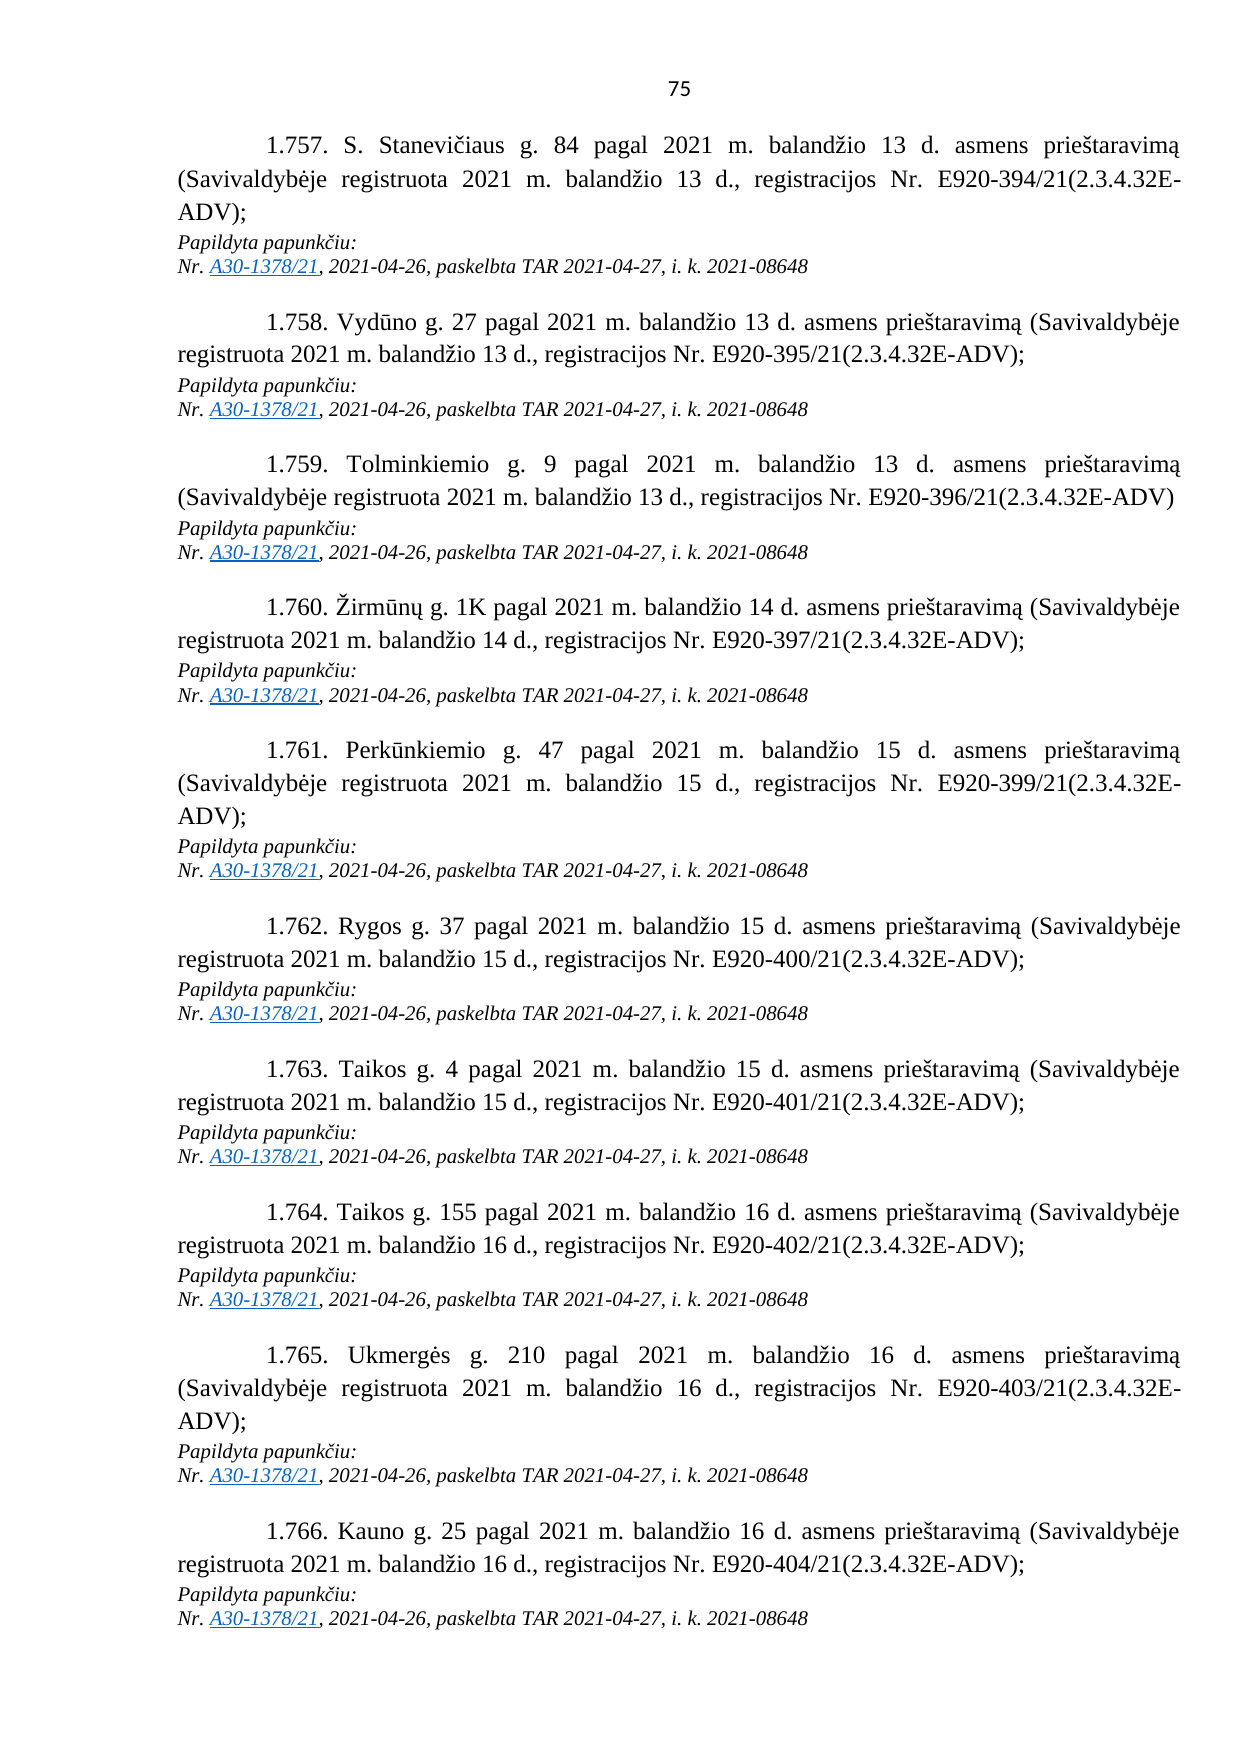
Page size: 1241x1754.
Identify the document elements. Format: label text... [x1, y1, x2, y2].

text 1.759. Tolminkiemio g. 9 pagal 2021 m. balandžio 13 d. asmens prieštaravimą (Savivaldybėje registruota 2021 m. balandžio 13 d., registracijos Nr. E920-396/21(2.3.4.32E-ADV) [177, 449, 1181, 511]
text 1.761. Perkūnkiemio g. 47 pagal 2021 m. balandžio 15 d. asmens prieštaravimą (Savivaldybėje registruota 2021 m. balandžio 15 d., registracijos Nr. E920-399/21(2.3.4.32E-ADV); [177, 735, 1181, 830]
text Nr. A30-1378/21, 2021-04-26, paskelbta TAR 2021-04-27, i. k. 2021-08648 [177, 682, 1181, 707]
text Papildyta papunkčiu: [177, 1263, 1181, 1287]
text 1.764. Taikos g. 155 pagal 2021 m. balandžio 16 d. asmens prieštaravimą (Savivaldybėje registruota 2021 m. balandžio 16 d., registracijos Nr. E920-402/21(2.3.4.32E-ADV); [177, 1197, 1181, 1259]
text 1.766. Kauno g. 25 pagal 2021 m. balandžio 16 d. asmens prieštaravimą (Savivaldybėje registruota 2021 m. balandžio 16 d., registracijos Nr. E920-404/21(2.3.4.32E-ADV); [177, 1516, 1181, 1578]
text 1.757. S. Stanevičiaus g. 84 pagal 2021 m. balandžio 13 d. asmens prieštaravimą (Savivaldybėje registruota 2021 m. balandžio 13 d., registracijos Nr. E920-394/21(2.3.4.32E-ADV); [177, 131, 1181, 225]
text Nr. A30-1378/21, 2021-04-26, paskelbta TAR 2021-04-27, i. k. 2021-08648 [177, 858, 1181, 882]
text Papildyta papunkčiu: [177, 834, 1181, 858]
text Papildyta papunkčiu: [177, 1439, 1181, 1463]
text Nr. A30-1378/21, 2021-04-26, paskelbta TAR 2021-04-27, i. k. 2021-08648 [177, 397, 1181, 421]
text Nr. A30-1378/21, 2021-04-26, paskelbta TAR 2021-04-27, i. k. 2021-08648 [177, 1144, 1181, 1168]
text Papildyta papunkčiu: [177, 1120, 1181, 1144]
text Papildyta papunkčiu: [177, 230, 1181, 254]
text Nr. A30-1378/21, 2021-04-26, paskelbta TAR 2021-04-27, i. k. 2021-08648 [177, 254, 1181, 278]
text Papildyta papunkčiu: [177, 658, 1181, 682]
text Papildyta papunkčiu: [177, 516, 1181, 539]
text Nr. A30-1378/21, 2021-04-26, paskelbta TAR 2021-04-27, i. k. 2021-08648 [177, 1463, 1181, 1487]
text 1.758. Vydūno g. 27 pagal 2021 m. balandžio 13 d. asmens prieštaravimą (Savivaldybėje registruota 2021 m. balandžio 13 d., registracijos Nr. E920-395/21(2.3.4.32E-ADV); [177, 307, 1181, 368]
text 1.760. Žirmūnų g. 1K pagal 2021 m. balandžio 14 d. asmens prieštaravimą (Savivaldybėje registruota 2021 m. balandžio 14 d., registracijos Nr. E920-397/21(2.3.4.32E-ADV); [177, 592, 1181, 654]
text 1.762. Rygos g. 37 pagal 2021 m. balandžio 15 d. asmens prieštaravimą (Savivaldybėje registruota 2021 m. balandžio 15 d., registracijos Nr. E920-400/21(2.3.4.32E-ADV); [177, 911, 1181, 973]
text Nr. A30-1378/21, 2021-04-26, paskelbta TAR 2021-04-27, i. k. 2021-08648 [177, 1287, 1181, 1311]
text Papildyta papunkčiu: [177, 373, 1181, 397]
text Papildyta papunkčiu: [177, 1582, 1181, 1606]
text Papildyta papunkčiu: [177, 977, 1181, 1001]
text Nr. A30-1378/21, 2021-04-26, paskelbta TAR 2021-04-27, i. k. 2021-08648 [177, 1001, 1181, 1025]
text 1.765. Ukmergės g. 210 pagal 2021 m. balandžio 16 d. asmens prieštaravimą (Savivaldybėje registruota 2021 m. balandžio 16 d., registracijos Nr. E920-403/21(2.3.4.32E-ADV); [177, 1340, 1181, 1435]
text 1.763. Taikos g. 4 pagal 2021 m. balandžio 15 d. asmens prieštaravimą (Savivaldybėje registruota 2021 m. balandžio 15 d., registracijos Nr. E920-401/21(2.3.4.32E-ADV); [177, 1054, 1181, 1116]
text Nr. A30-1378/21, 2021-04-26, paskelbta TAR 2021-04-27, i. k. 2021-08648 [177, 1606, 1181, 1630]
text Nr. A30-1378/21, 2021-04-26, paskelbta TAR 2021-04-27, i. k. 2021-08648 [177, 539, 1181, 564]
